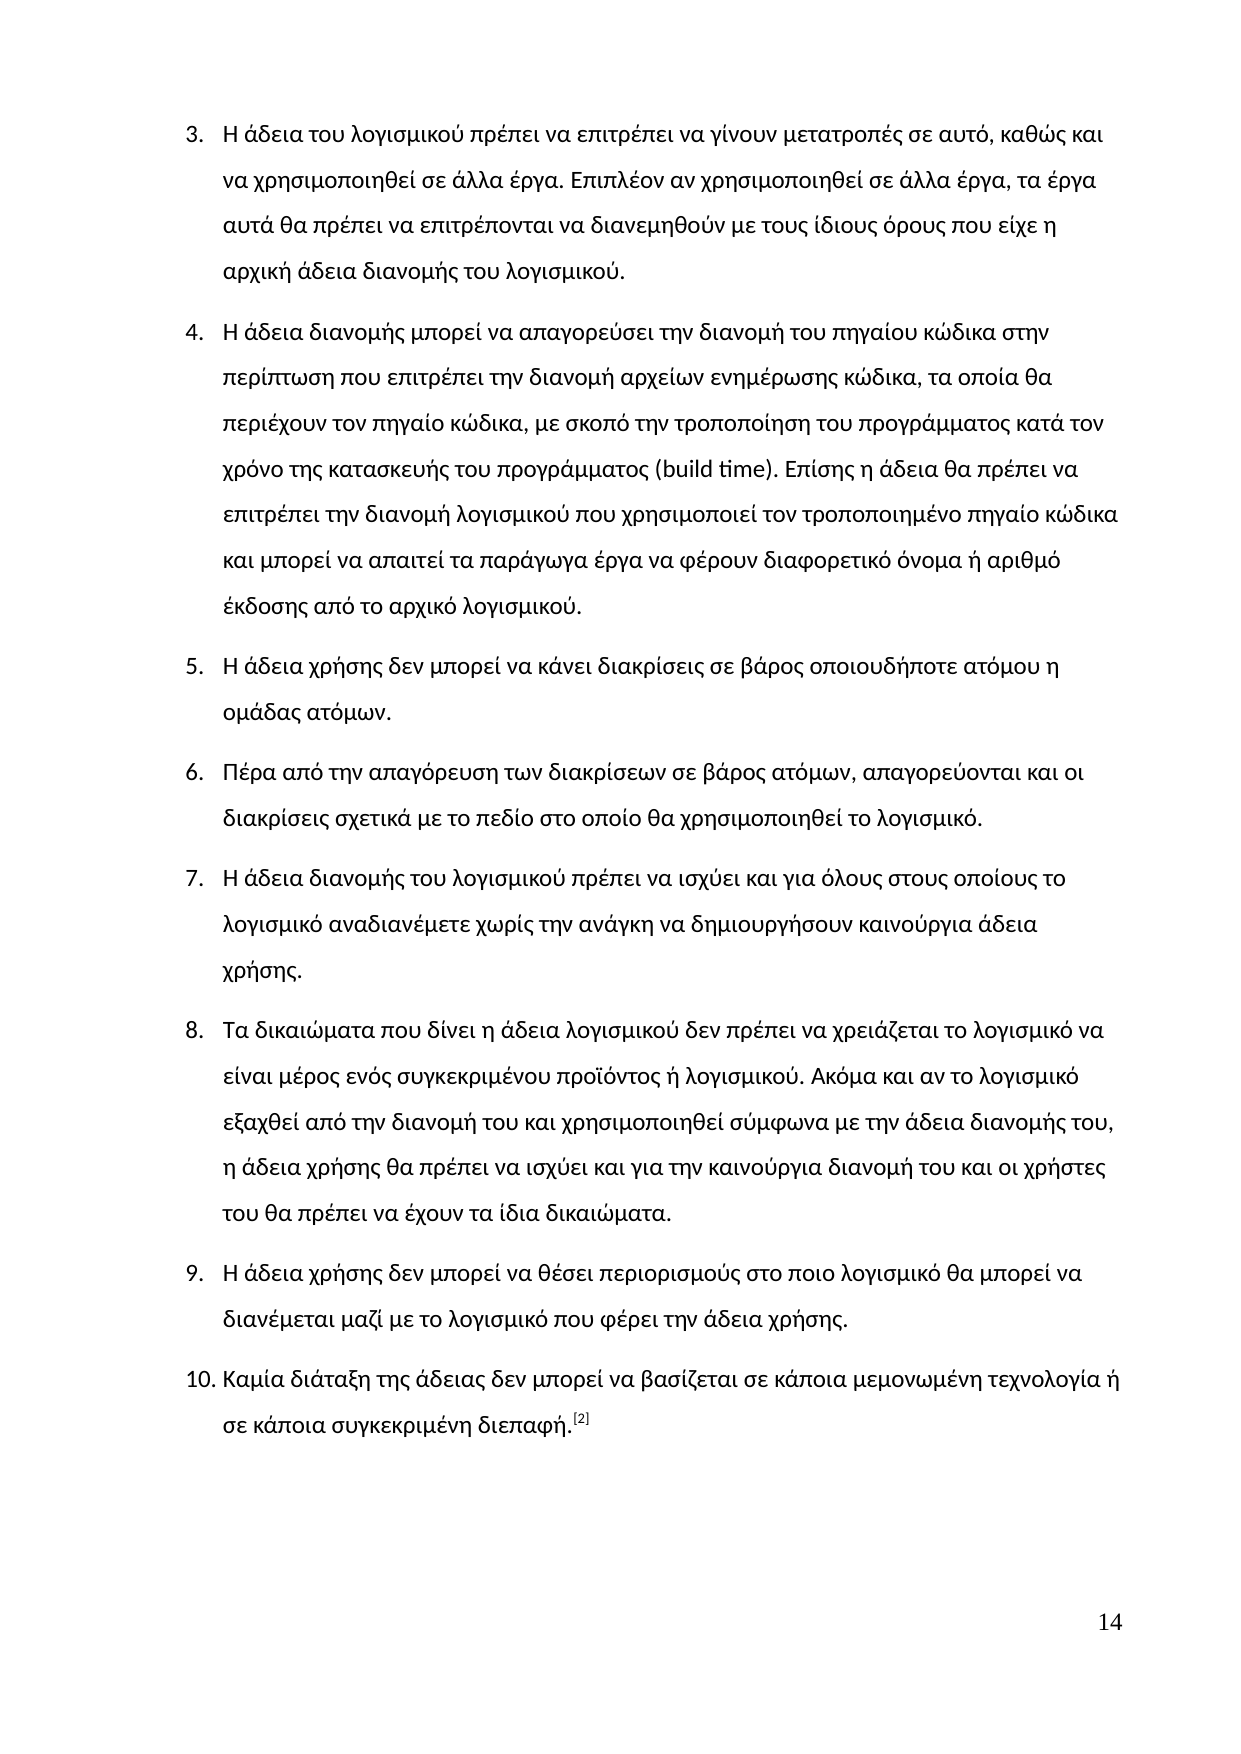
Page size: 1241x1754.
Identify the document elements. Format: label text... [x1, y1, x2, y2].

list Η άδεια χρήσης δεν μπορεί να θέσει περιορισμούς στο ποιο λογισμικό θα μπορεί να διανέμεται μαζί με το λογισμικό που φέρει την άδεια χρήσης. [185, 1257, 1122, 1334]
list Η άδεια του λογισμικού πρέπει να επιτρέπει να γίνουν μετατροπές σε αυτό, καθώς και να χρησιμοποιηθεί σε άλλα έργα. Επιπλέον αν χρησιμοποιηθεί σε άλλα έργα, τα έργα αυτά θα πρέπει να επιτρέπονται να διανεμηθούν με τους ίδιους όρους που είχε η αρχική άδεια διανομής του λογισμικού. [185, 118, 1122, 286]
list Πέρα από την απαγόρευση των διακρίσεων σε βάρος ατόμων, απαγορεύονται και οι διακρίσεις σχετικά με το πεδίο στο οποίο θα χρησιμοποιηθεί το λογισμικό. [185, 756, 1122, 833]
list Καμία διάταξη της άδειας δεν μπορεί να βασίζεται σε κάποια μεμονωμένη τεχνολογία ή σε κάποια συγκεκριμένη διεπαφή.[2] [185, 1363, 1122, 1440]
list Η άδεια διανομής του λογισμικού πρέπει να ισχύει και για όλους στους οποίους το λογισμικό αναδιανέμετε χωρίς την ανάγκη να δημιουργήσουν καινούργια άδεια χρήσης. [185, 862, 1122, 984]
list Η άδεια χρήσης δεν μπορεί να κάνει διακρίσεις σε βάρος οποιουδήποτε ατόμου η ομάδας ατόμων. [185, 650, 1122, 727]
list Η άδεια διανομής μπορεί να απαγορεύσει την διανομή του πηγαίου κώδικα στην περίπτωση που επιτρέπει την διανομή αρχείων ενημέρωσης κώδικα, τα οποία θα περιέχουν τον πηγαίο κώδικα, με σκοπό την τροποποίηση του προγράμματος κατά τον χρόνο της κατασκευής του προγράμματος (build time). Επίσης η άδεια θα πρέπει να επιτρέπει την διανομή λογισμικού που χρησιμοποιεί τον τροποποιημένο πηγαίο κώδικα και μπορεί να απαιτεί τα παράγωγα έργα να φέρουν διαφορετικό όνομα ή αριθμό έκδοσης από το αρχικό λογισμικού. [185, 316, 1122, 621]
list Τα δικαιώματα που δίνει η άδεια λογισμικού δεν πρέπει να χρειάζεται το λογισμικό να είναι μέρος ενός συγκεκριμένου προϊόντος ή λογισμικού. Ακόμα και αν το λογισμικό εξαχθεί από την διανομή του και χρησιμοποιηθεί σύμφωνα με την άδεια διανομής του, η άδεια χρήσης θα πρέπει να ισχύει και για την καινούργια διανομή του και οι χρήστες του θα πρέπει να έχουν τα ίδια δικαιώματα. [185, 1014, 1122, 1228]
